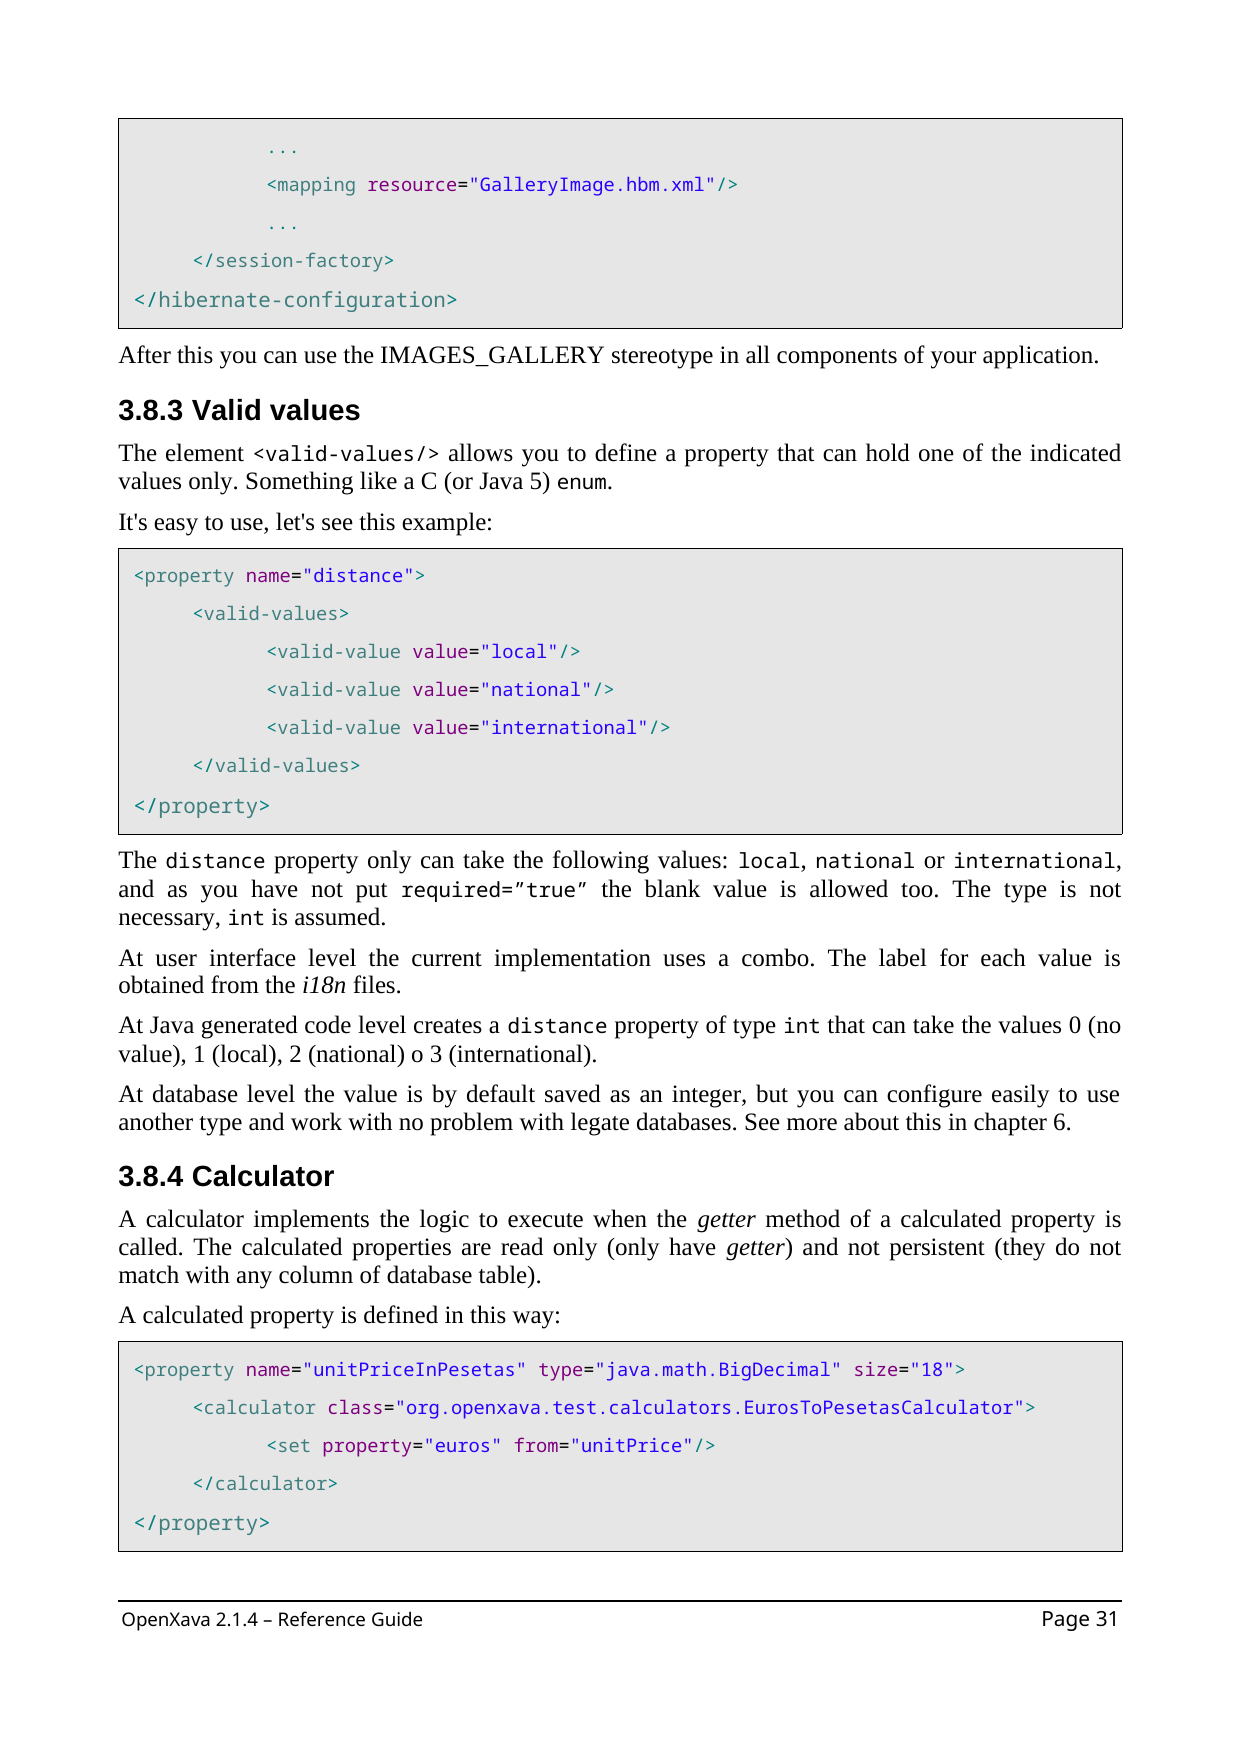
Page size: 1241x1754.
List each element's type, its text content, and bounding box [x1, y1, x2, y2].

text <valid-values> [119, 586, 1122, 624]
text ... [119, 119, 1122, 156]
text At Java generated code level creates a distance property of type int that can take the values 0 (no value), 1 (local), 2 (national) o 3 (international). [118, 1012, 1122, 1067]
text At user interface level the current implementation uses a combo. The label for each value is obtained from the i18n files. [118, 944, 1122, 999]
text </property> [119, 776, 1122, 834]
text </calculator> [119, 1456, 1122, 1493]
subtitle Valid values [118, 393, 1122, 426]
text </session-factory> [119, 232, 1122, 270]
text At database level the value is by default saved as an integer, but you can configure easily to use another type and work with no problem with legate databases. See more about this in chapter 6. [118, 1080, 1122, 1135]
text <set property="euros" from="unitPrice"/> [119, 1417, 1122, 1456]
text A calculated property is defined in this way: [118, 1301, 1122, 1329]
text ... [119, 194, 1122, 232]
text <calculator class="org.openxava.test.calculators.EurosToPesetasCalculator"> [119, 1379, 1122, 1417]
text <valid-value value="local"/> [119, 624, 1122, 662]
text It's easy to use, let's see this example: [118, 508, 1122, 535]
text </valid-values> [119, 738, 1122, 776]
text The distance property only can take the following values: local, national or international, and as you have not put required=”true” the blank value is allowed too. The type is not necessary, int is assumed. [118, 846, 1122, 931]
text <property name="unitPriceInPesetas" type="java.math.BigDecimal" size="18"> [119, 1342, 1122, 1379]
subtitle Calculator [118, 1160, 1122, 1193]
text The element <valid-values/> allows you to define a property that can hold one of the indicated values only. Something like a C (or Java 5) enum. [118, 439, 1122, 495]
text </property> [119, 1493, 1122, 1551]
text <property name="distance"> [119, 549, 1122, 586]
text <valid-value value="international"/> [119, 700, 1122, 738]
text </hibernate-configuration> [119, 270, 1122, 328]
text <valid-value value="national"/> [119, 662, 1122, 700]
text <mapping resource="GalleryImage.hbm.xml"/> [119, 156, 1122, 194]
text After this you can use the IMAGES_GALLERY stereotype in all components of your application. [118, 341, 1122, 368]
text A calculator implements the logic to execute when the getter method of a calculated property is called. The calculated properties are read only (only have getter) and not persistent (they do not match with any column of database table). [118, 1206, 1122, 1289]
